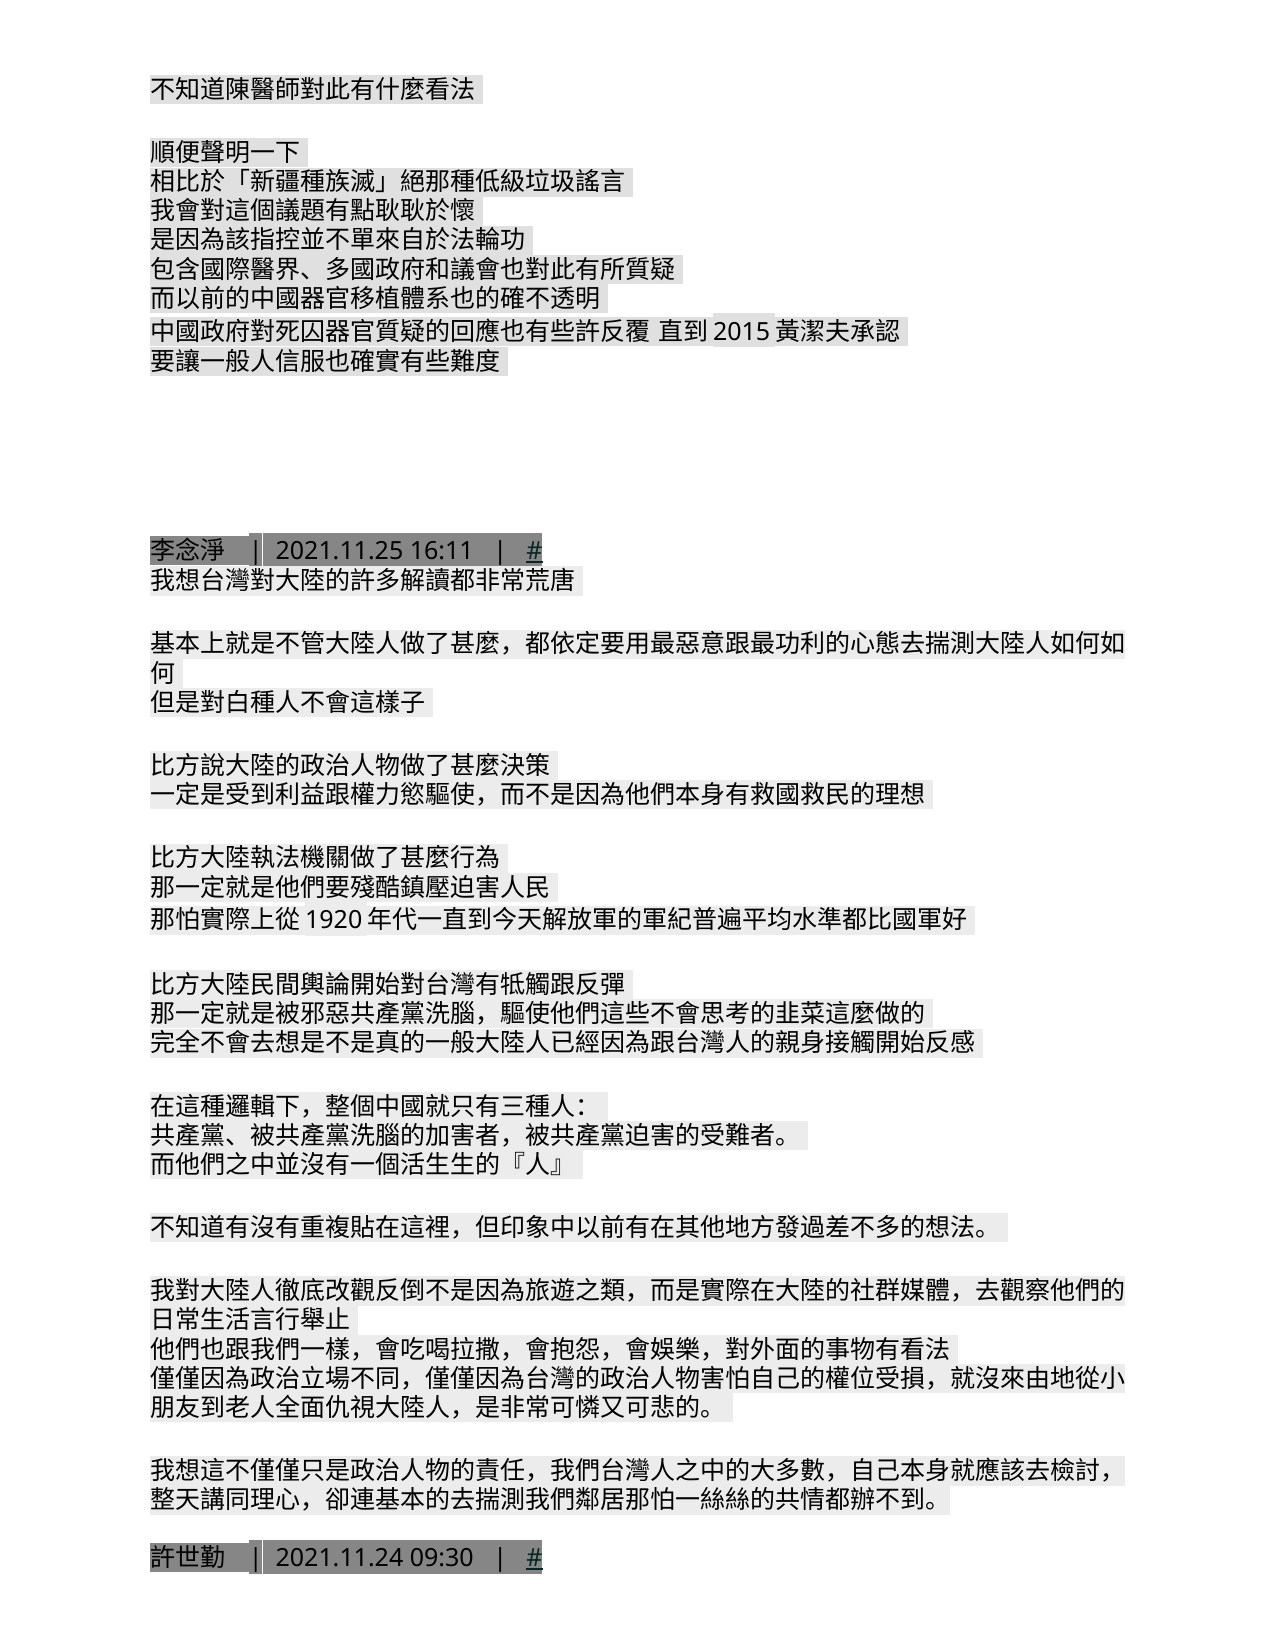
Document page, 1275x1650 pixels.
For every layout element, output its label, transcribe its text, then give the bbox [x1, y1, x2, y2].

text 我想台灣對大陸的許多解讀都非常荒唐 基本上就是不管大陸人做了甚麼，都依定要用最惡意跟最功利的心態去揣測大陸人如何如何 但是對白種人不會這樣子 比方說大陸的政治人物做了甚麼決策 一定是受到利益跟權力慾驅使，而不是因為他們本身有救國救民的理想 比方大陸執法機關做了甚麼行為 那一定就是他們要殘酷鎮壓迫害人民 那怕實際上從1920年代一直到今天解放軍的軍紀普遍平均水準都比國軍好 比方大陸民間輿論開始對台灣有牴觸跟反彈 那一定就是被邪惡共產黨洗腦，驅使他們這些不會思考的韭菜這麼做的 完全不會去想是不是真的一般大陸人已經因為跟台灣人的親身接觸開始反感 在這種邏輯下，整個中國就只有三種人： 共產黨、被共產黨洗腦的加害者，被共產黨迫害的受難者。 而他們之中並沒有一個活生生的『人』 不知道有沒有重複貼在這裡，但印象中以前有在其他地方發過差不多的想法。 我對大陸人徹底改觀反倒不是因為旅遊之類，而是實際在大陸的社群媒體，去觀察他們的日常生活言行舉止 他們也跟我們一樣，會吃喝拉撒，會抱怨，會娛樂，對外面的事物有看法 僅僅因為政治立場不同，僅僅因為台灣的政治人物害怕自己的權位受損，就沒來由地從小朋友到老人全面仇視大陸人，是非常可憐又可悲的。 我想這不僅僅只是政治人物的責任，我們台灣人之中的大多數，自己本身就應該去檢討，整天講同理心，卻連基本的去揣測我們鄰居那怕一絲絲的共情都辦不到。 [150, 566, 1125, 1515]
text 李念淨 | 2021.11.25 16:11 | # [150, 532, 1125, 566]
text 許世勤 | 2021.11.24 09:30 | # [150, 1540, 1125, 1574]
text 不知道陳醫師對此有什麼看法 順便聲明一下 相比於「新疆種族滅」絕那種低級垃圾謠言 我會對這個議題有點耿耿於懷 是因為該指控並不單來自於法輪功 包含國際醫界、多國政府和議會也對此有所質疑 而以前的中國器官移植體系也的確不透明 中國政府對死囚器官質疑的回應也有些許反覆 直到2015黃潔夫承認 要讓一般人信服也確實有些難度 [150, 75, 1125, 507]
